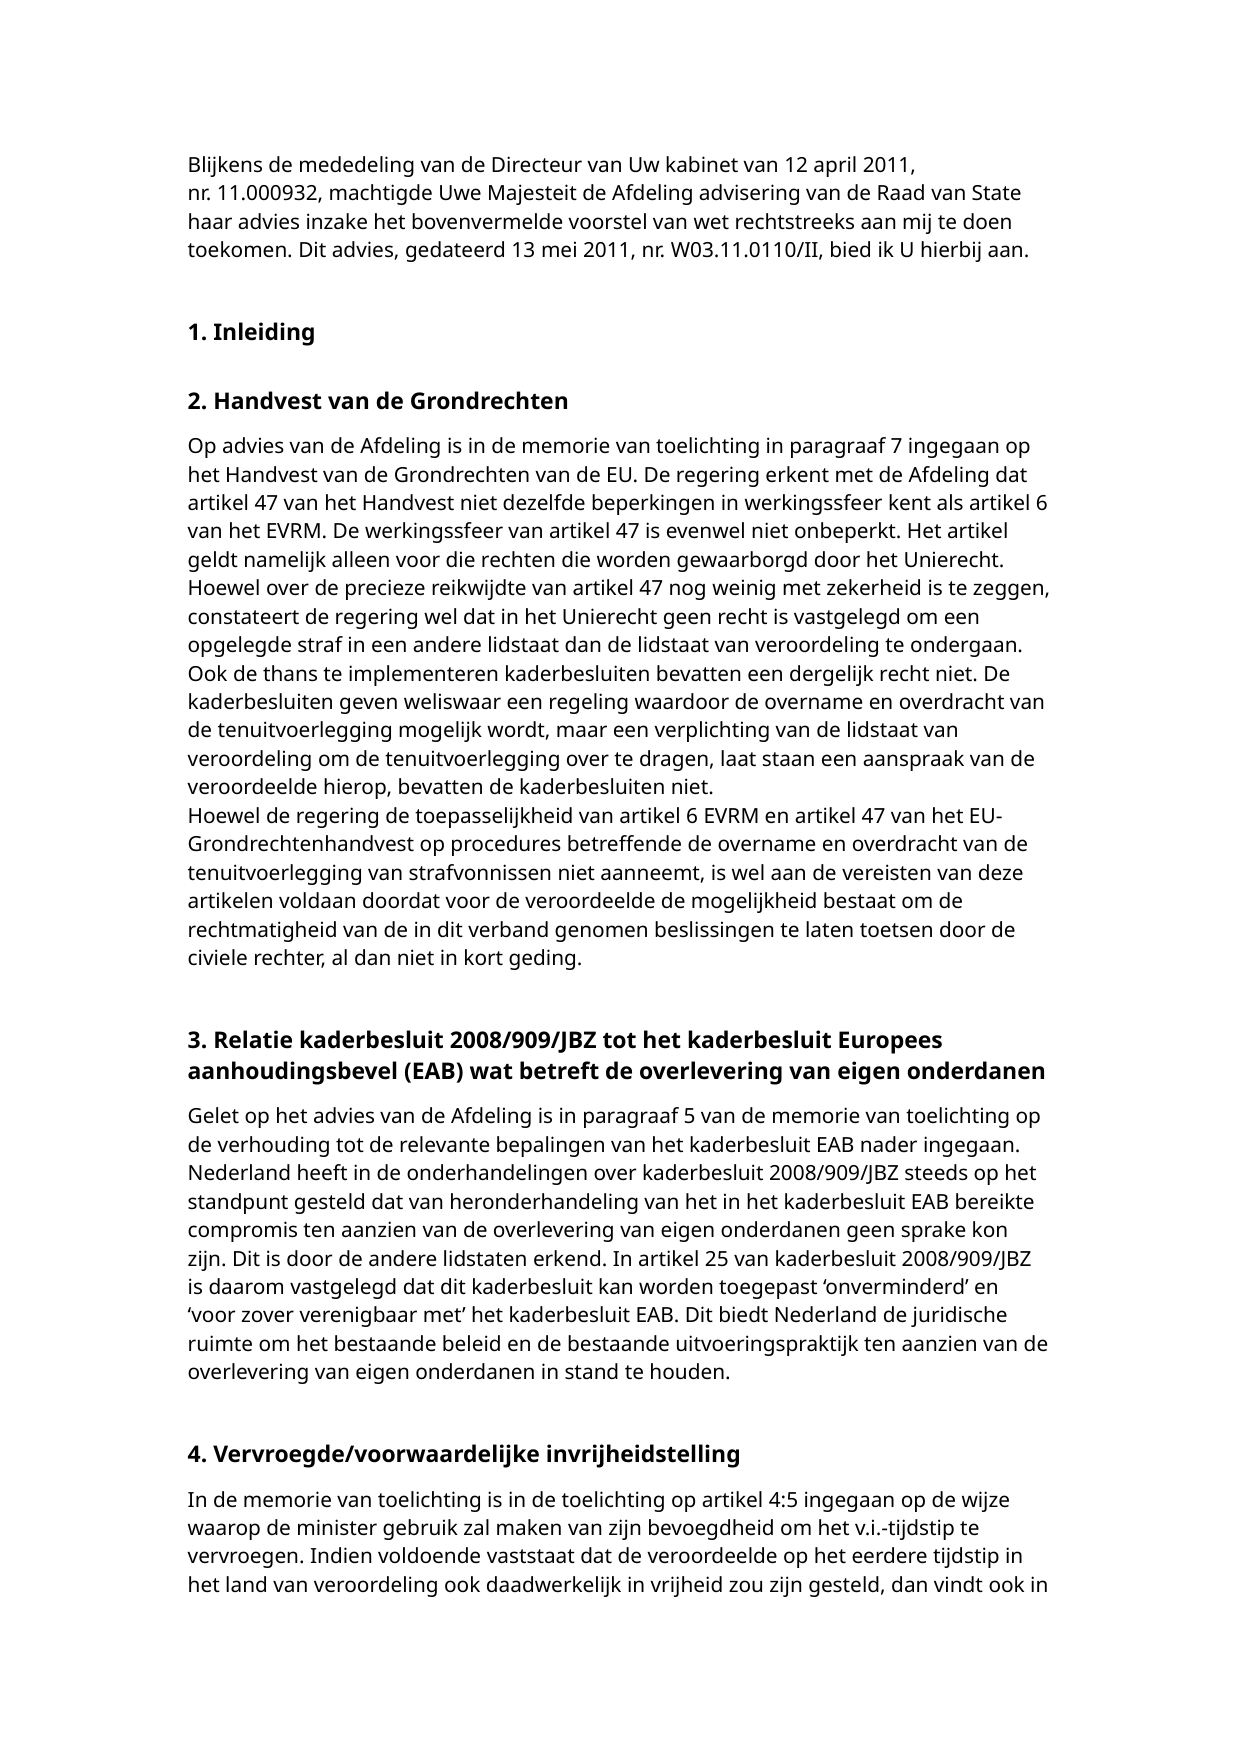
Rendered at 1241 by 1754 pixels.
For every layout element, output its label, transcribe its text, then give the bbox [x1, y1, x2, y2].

subtitle 1. Inleiding [187, 316, 1053, 347]
text Op advies van de Afdeling is in de memorie van toelichting in paragraaf 7 ingegaan op het Handvest van de Grondrechten van de EU. De regering erkent met de Afdeling dat artikel 47 van het Handvest niet dezelfde beperkingen in werkingssfeer kent als artikel 6 van het EVRM. De werkingssfeer van artikel 47 is evenwel niet onbeperkt. Het artikel geldt namelijk alleen voor die rechten die worden gewaarborgd door het Unierecht. Hoewel over de precieze reikwijdte van artikel 47 nog weinig met zekerheid is te zeggen, constateert de regering wel dat in het Unierecht geen recht is vastgelegd om een opgelegde straf in een andere lidstaat dan de lidstaat van veroordeling te ondergaan. Ook de thans te implementeren kaderbesluiten bevatten een dergelijk recht niet. De kaderbesluiten geven weliswaar een regeling waardoor de overname en overdracht van de tenuitvoerlegging mogelijk wordt, maar een verplichting van de lidstaat van veroordeling om de tenuitvoerlegging over te dragen, laat staan een aanspraak van de veroordeelde hierop, bevatten de kaderbesluiten niet. [187, 431, 1053, 801]
subtitle 4. Vervroegde/voorwaardelijke invrijheidstelling [187, 1438, 1053, 1470]
text Hoewel de regering de toepasselijkheid van artikel 6 EVRM en artikel 47 van het EU-Grondrechtenhandvest op procedures betreffende de overname en overdracht van de tenuitvoerlegging van strafvonnissen niet aanneemt, is wel aan de vereisten van deze artikelen voldaan doordat voor de veroordeelde de mogelijkheid bestaat om de rechtmatigheid van de in dit verband genomen beslissingen te laten toetsen door de civiele rechter, al dan niet in kort geding. [187, 801, 1053, 972]
text Blijkens de mededeling van de Directeur van Uw kabinet van 12 april 2011, nr. 11.000932, machtigde Uwe Majesteit de Afdeling advisering van de Raad van State haar advies inzake het bovenvermelde voorstel van wet rechtstreeks aan mij te doen toekomen. Dit advies, gedateerd 13 mei 2011, nr. W03.11.0110/II, bied ik U hierbij aan. [187, 150, 1053, 264]
subtitle 3. Relatie kaderbesluit 2008/909/JBZ tot het kaderbesluit Europees aanhoudingsbevel (EAB) wat betreft de overlevering van eigen onderdanen [187, 1024, 1053, 1087]
text Gelet op het advies van de Afdeling is in paragraaf 5 van de memorie van toelichting op de verhouding tot de relevante bepalingen van het kaderbesluit EAB nader ingegaan. Nederland heeft in de onderhandelingen over kaderbesluit 2008/909/JBZ steeds op het standpunt gesteld dat van heronderhandeling van het in het kaderbesluit EAB bereikte compromis ten aanzien van de overlevering van eigen onderdanen geen sprake kon zijn. Dit is door de andere lidstaten erkend. In artikel 25 van kaderbesluit 2008/909/JBZ is daarom vastgelegd dat dit kaderbesluit kan worden toegepast ‘onverminderd’ en ‘voor zover verenigbaar met’ het kaderbesluit EAB. Dit biedt Nederland de juridische ruimte om het bestaande beleid en de bestaande uitvoeringspraktijk ten aanzien van de overlevering van eigen onderdanen in stand te houden. [187, 1102, 1053, 1386]
text In de memorie van toelichting is in de toelichting op artikel 4:5 ingegaan op de wijze waarop de minister gebruik zal maken van zijn bevoegdheid om het v.i.-tijdstip te vervroegen. Indien voldoende vaststaat dat de veroordeelde op het eerdere tijdstip in het land van veroordeling ook daadwerkelijk in vrijheid zou zijn gesteld, dan vindt ook in [187, 1485, 1053, 1598]
subtitle 2. Handvest van de Grondrechten [187, 385, 1053, 416]
